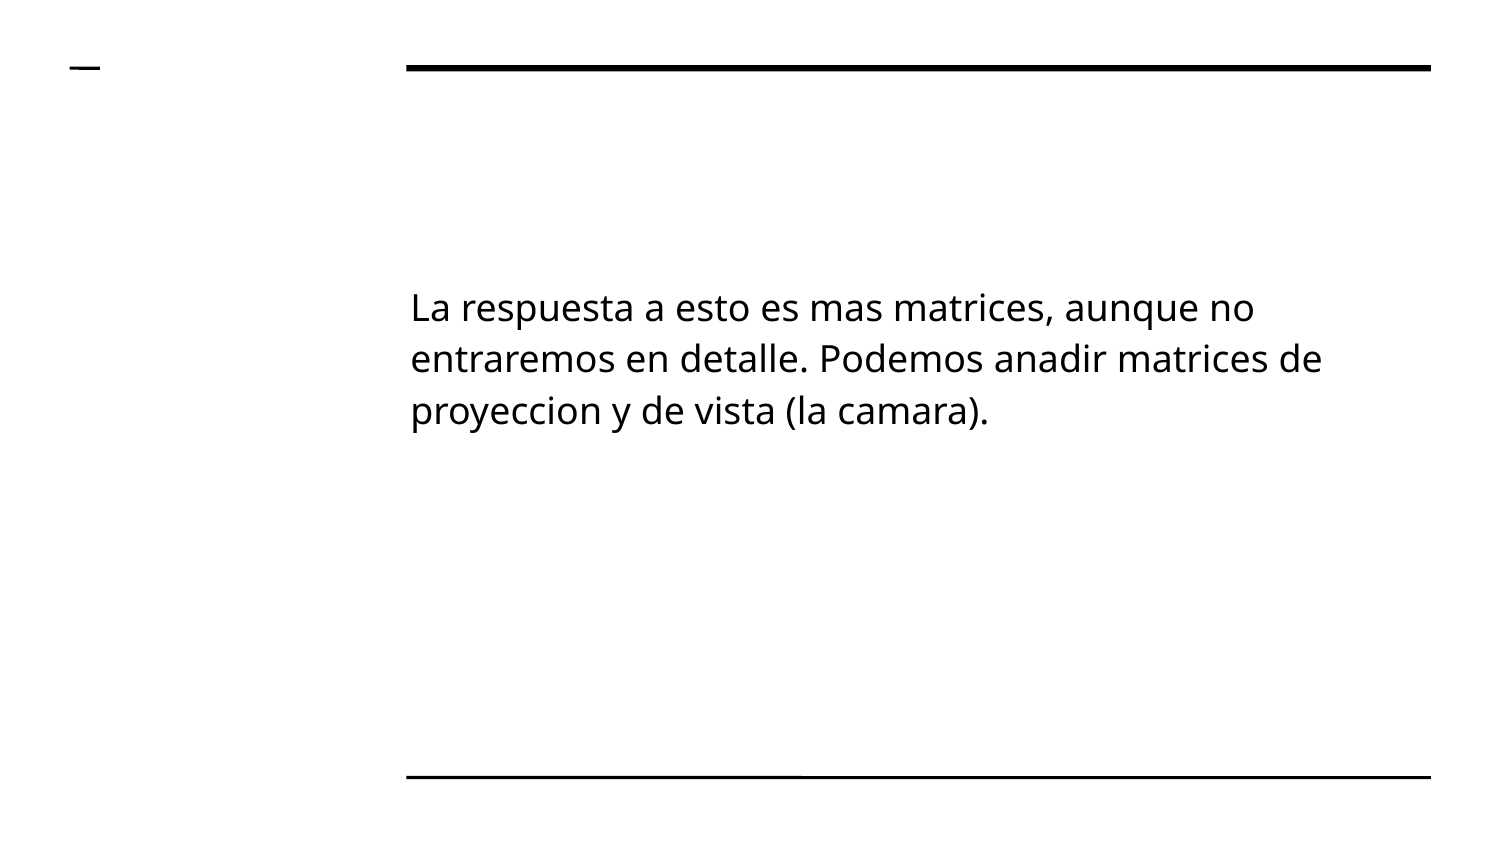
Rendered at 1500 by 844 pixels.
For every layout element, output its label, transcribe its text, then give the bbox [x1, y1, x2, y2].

list La respuesta a esto es mas matrices, aunque no entraremos en detalle. Podemos anadir matrices de proyeccion y de vista (la camara). [395, 261, 1433, 755]
